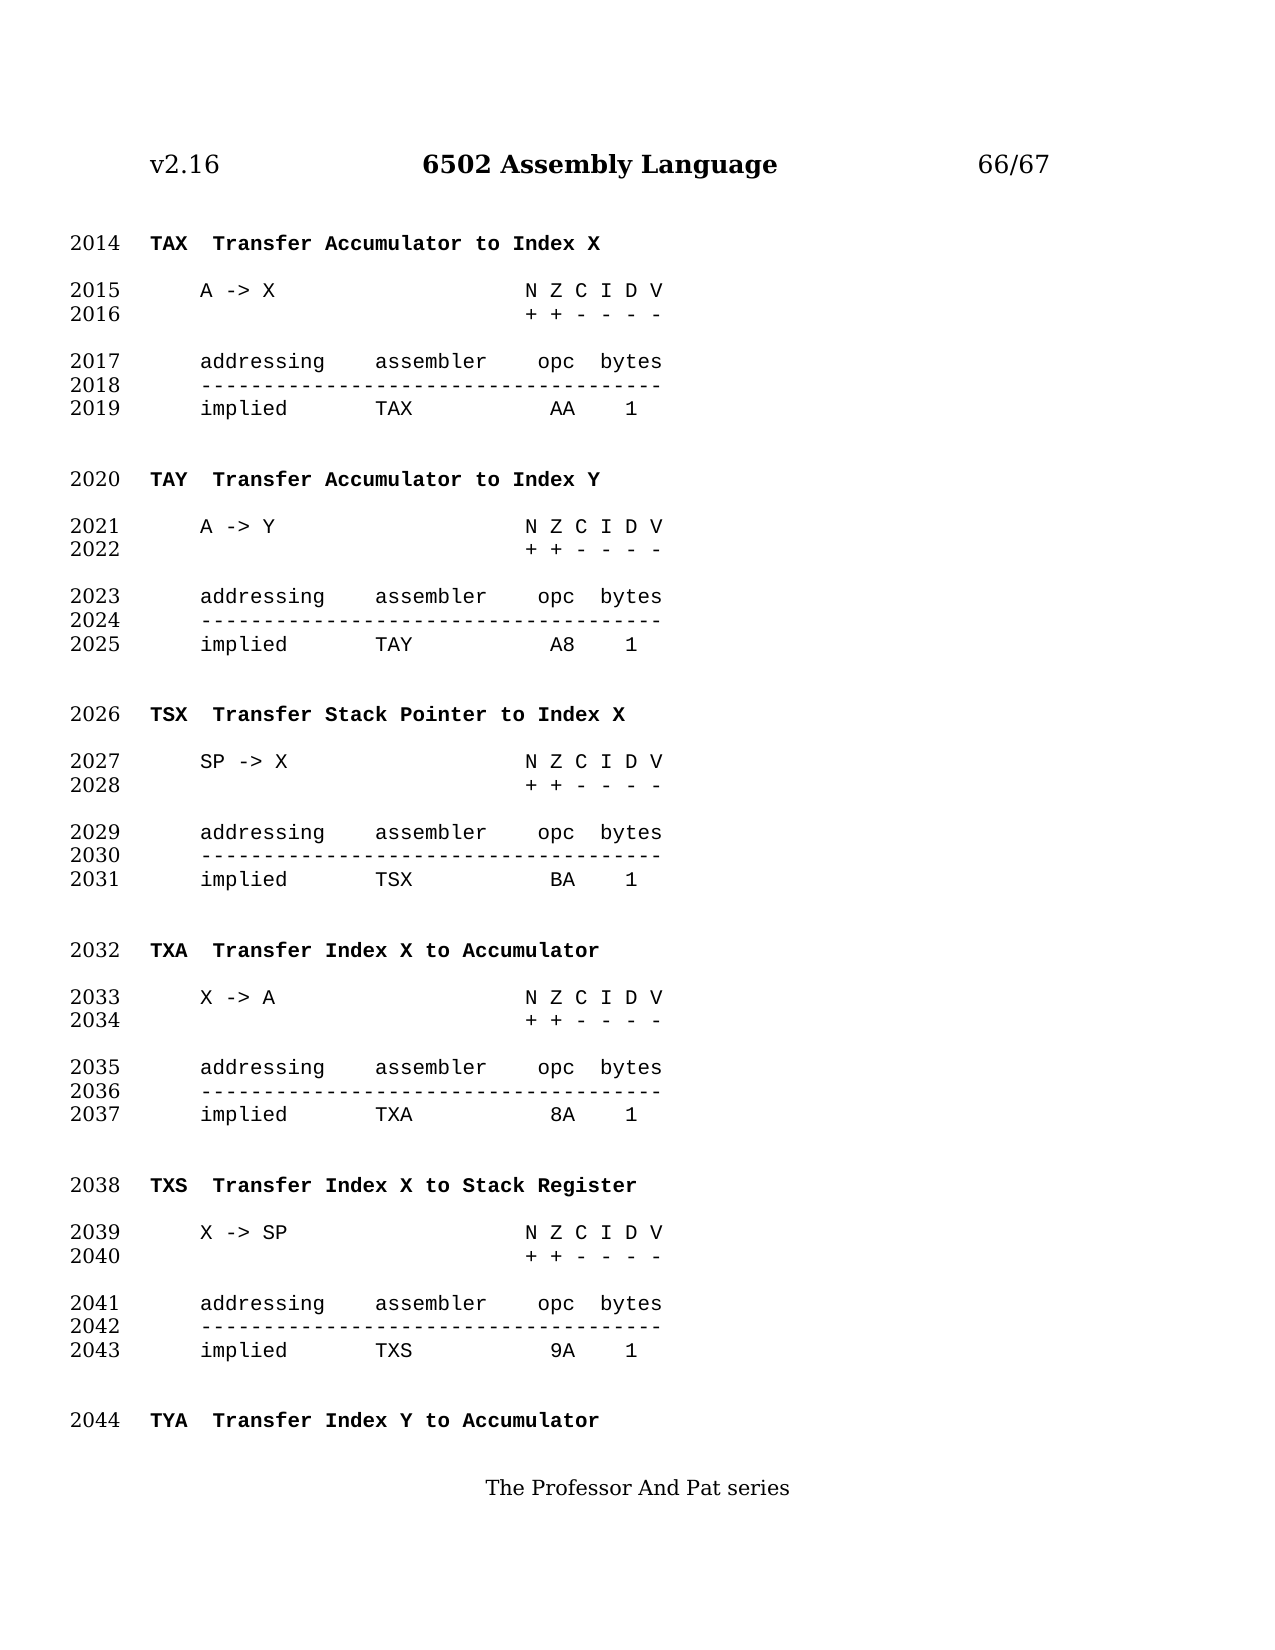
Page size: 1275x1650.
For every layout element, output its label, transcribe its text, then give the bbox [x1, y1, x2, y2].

text implied TSX BA 1 [150, 869, 1125, 893]
text + + - - - - [150, 775, 1125, 798]
text implied TXA 8A 1 [150, 1104, 1125, 1128]
text TXS Transfer Index X to Stack Register [150, 1175, 1125, 1199]
text ------------------------------------- [150, 375, 1125, 398]
text + + - - - - [150, 1010, 1125, 1034]
text implied TXS 9A 1 [150, 1340, 1125, 1363]
text A -> X N Z C I D V [150, 281, 1125, 304]
text X -> A N Z C I D V [150, 987, 1125, 1010]
text A -> Y N Z C I D V [150, 516, 1125, 539]
text addressing assembler opc bytes [150, 1293, 1125, 1316]
text implied TAY A8 1 [150, 634, 1125, 657]
text ------------------------------------- [150, 1316, 1125, 1340]
text X -> SP N Z C I D V [150, 1222, 1125, 1246]
text + + - - - - [150, 1246, 1125, 1269]
text ------------------------------------- [150, 610, 1125, 634]
text addressing assembler opc bytes [150, 1057, 1125, 1081]
text ------------------------------------- [150, 1081, 1125, 1104]
text SP -> X N Z C I D V [150, 751, 1125, 775]
text addressing assembler opc bytes [150, 351, 1125, 375]
text addressing assembler opc bytes [150, 587, 1125, 610]
text TXA Transfer Index X to Accumulator [150, 940, 1125, 963]
text + + - - - - [150, 539, 1125, 563]
text ------------------------------------- [150, 846, 1125, 869]
text TYA Transfer Index Y to Accumulator [150, 1411, 1125, 1434]
text TAX Transfer Accumulator to Index X [150, 233, 1125, 257]
text addressing assembler opc bytes [150, 822, 1125, 846]
text + + - - - - [150, 304, 1125, 328]
text TAY Transfer Accumulator to Index Y [150, 469, 1125, 492]
text TSX Transfer Stack Pointer to Index X [150, 704, 1125, 728]
text implied TAX AA 1 [150, 398, 1125, 422]
